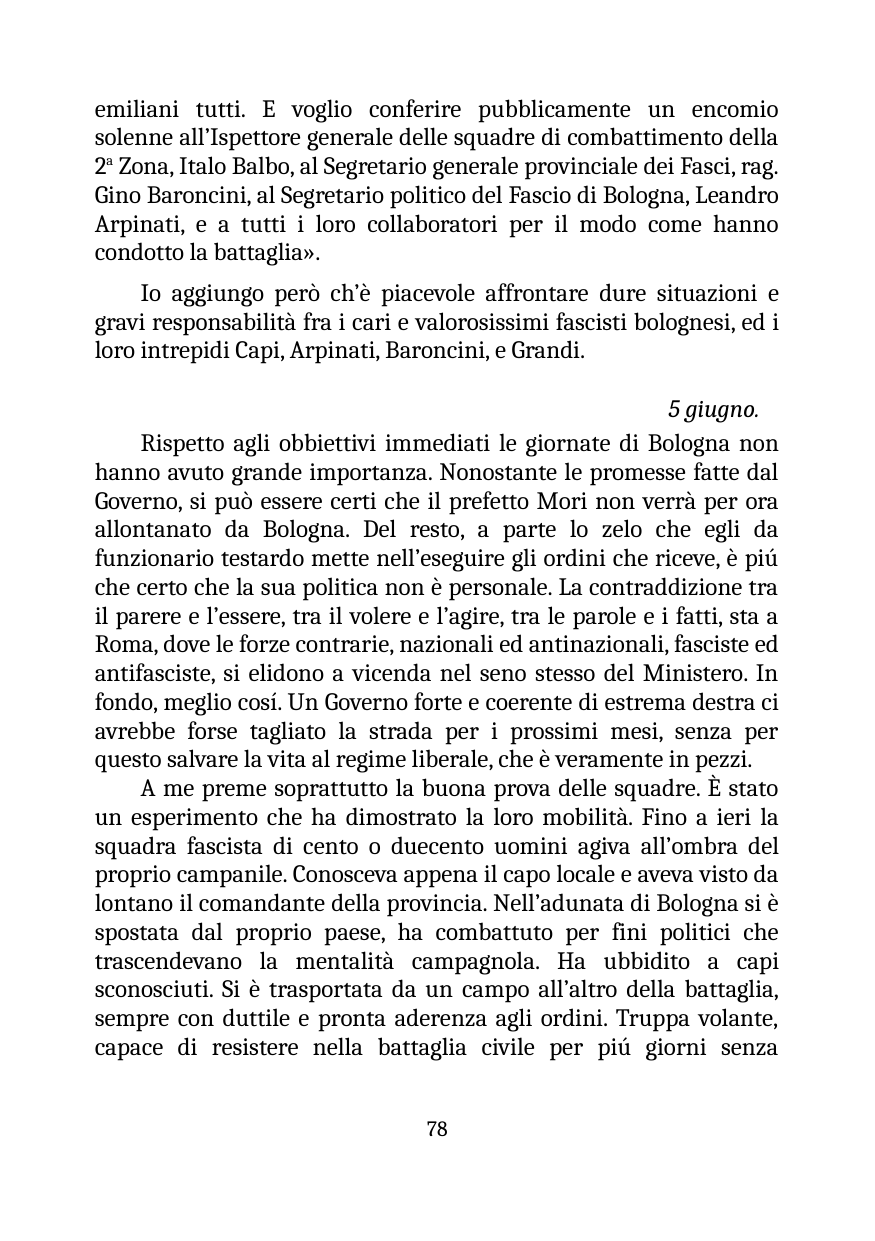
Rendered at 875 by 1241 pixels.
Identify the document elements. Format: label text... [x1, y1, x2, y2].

text emiliani tutti. E voglio conferire pubblicamente un encomio solenne all’Ispettore generale delle squadre di combattimento della 2a Zona, Italo Balbo, al Segretario generale provinciale dei Fasci, rag. Gino Baroncini, al Segretario politico del Fascio di Bologna, Leandro Arpinati, e a tutti i loro collaboratori per il modo come hanno condotto la battaglia». [94, 94, 779, 267]
text 5 giugno. [94, 394, 762, 423]
text Rispetto agli obbiettivi immediati le giornate di Bologna non hanno avuto grande importanza. Nonostante le promesse fatte dal Governo, si può essere certi che il prefetto Mori non verrà per ora allontanato da Bologna. Del resto, a parte lo zelo che egli da funzionario testardo mette nell’eseguire gli ordini che riceve, è piú che certo che la sua politica non è personale. La contraddizione tra il parere e l’essere, tra il volere e l’agire, tra le parole e i fatti, sta a Roma, dove le forze contrarie, nazionali ed antinazionali, fasciste ed antifasciste, si elidono a vicenda nel seno stesso del Ministero. In fondo, meglio cosí. Un Governo forte e coerente di estrema destra ci avrebbe forse tagliato la strada per i prossimi mesi, senza per questo salvare la vita al regime liberale, che è veramente in pezzi. [94, 429, 779, 774]
text Io aggiungo però ch’è piacevole affrontare dure situazioni e gravi responsabilità fra i cari e valorosissimi fascisti bolognesi, ed i loro intrepidi Capi, Arpinati, Baroncini, e Grandi. [94, 279, 779, 365]
text A me preme soprattutto la buona prova delle squadre. È stato un esperimento che ha dimostrato la loro mobilità. Fino a ieri la squadra fascista di cento o duecento uomini agiva all’ombra del proprio campanile. Conosceva appena il capo locale e aveva visto da lontano il comandante della provincia. Nell’adunata di Bologna si è spostata dal proprio paese, ha combattuto per fini politici che trascendevano la mentalità campagnola. Ha ubbidito a capi sconosciuti. Si è trasportata da un campo all’altro della battaglia, sempre con duttile e pronta aderenza agli ordini. Truppa volante, capace di resistere nella battaglia civile per piú giorni senza [94, 774, 779, 1062]
